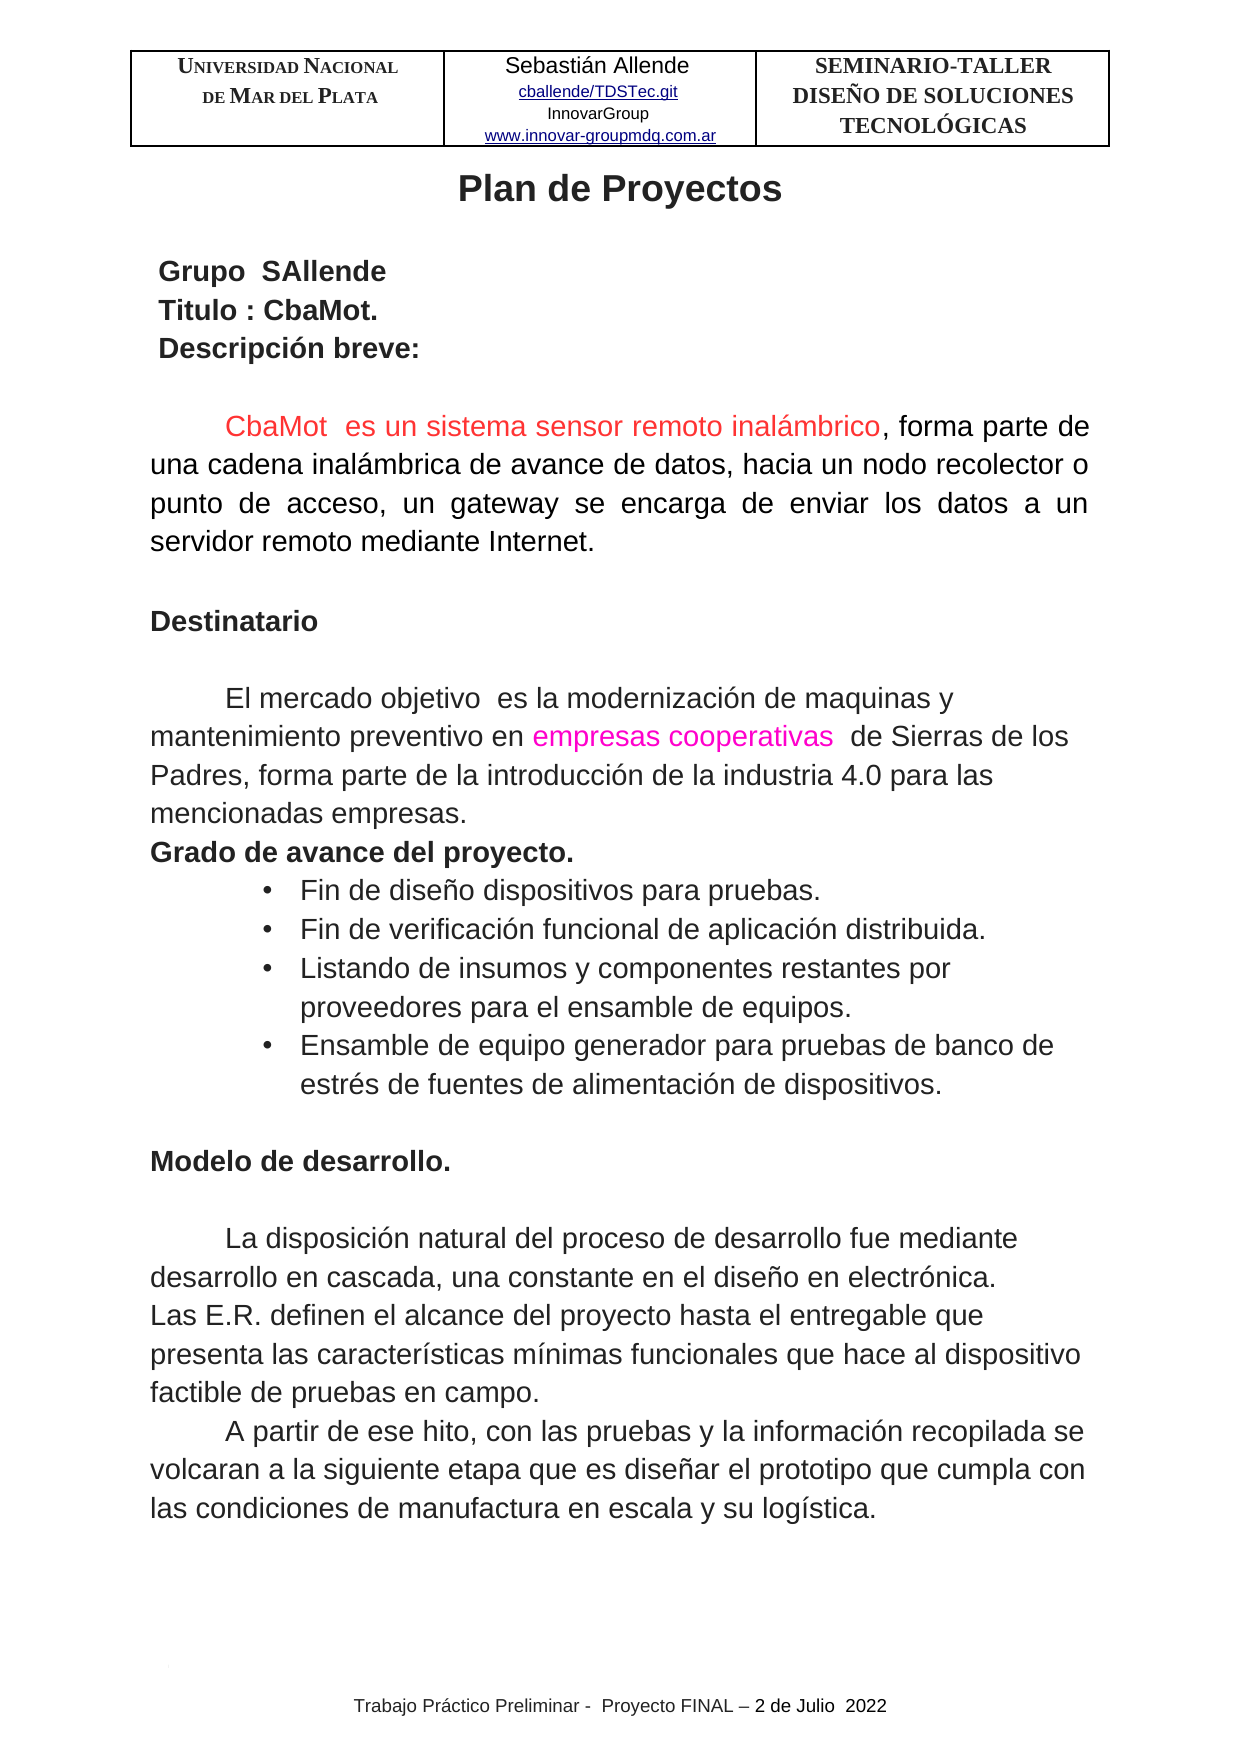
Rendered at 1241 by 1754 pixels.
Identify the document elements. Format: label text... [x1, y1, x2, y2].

text Titulo : CbaMot. [150, 293, 1090, 326]
text Modelo de desarrollo. [150, 1144, 1090, 1178]
text Grupo SAllende [150, 254, 1090, 288]
text Descripción breve: [150, 331, 1090, 365]
text Las E.R. definen el alcance del proyecto hasta el entregable que presenta las características mínimas funcionales que hace al dispositivo factible de pruebas en campo. [150, 1298, 1090, 1409]
list Fin de diseño dispositivos para pruebas. [262, 873, 1090, 907]
text El mercado objetivo es la modernización de maquinas y mantenimiento preventivo en empresas cooperativas de Sierras de los Padres, forma parte de la introducción de la industria 4.0 para las mencionadas empresas. [150, 681, 1090, 830]
list Fin de verificación funcional de aplicación distribuida. [262, 912, 1090, 946]
list Listando de insumos y componentes restantes por proveedores para el ensamble de equipos. [262, 951, 1090, 1023]
text A partir de ese hito, con las pruebas y la información recopilada se volcaran a la siguiente etapa que es diseñar el prototipo que cumpla con las condiciones de manufactura en escala y su logística. [150, 1414, 1090, 1524]
text La disposición natural del proceso de desarrollo fue mediante desarrollo en cascada, una constante en el diseño en electrónica. [150, 1221, 1090, 1293]
text CbaMot es un sistema sensor remoto inalámbrico, forma parte de una cadena inalámbrica de avance de datos, hacia un nodo recolector o punto de acceso, un gateway se encarga de enviar los datos a un servidor remoto mediante Internet. [150, 408, 1090, 558]
text Grado de avance del proyecto. [150, 835, 1090, 868]
list Ensamble de equipo generador para pruebas de banco de estrés de fuentes de alimentación de dispositivos. [262, 1028, 1090, 1101]
text Plan de Proyectos [150, 166, 1090, 209]
text Destinatario [150, 604, 1090, 637]
